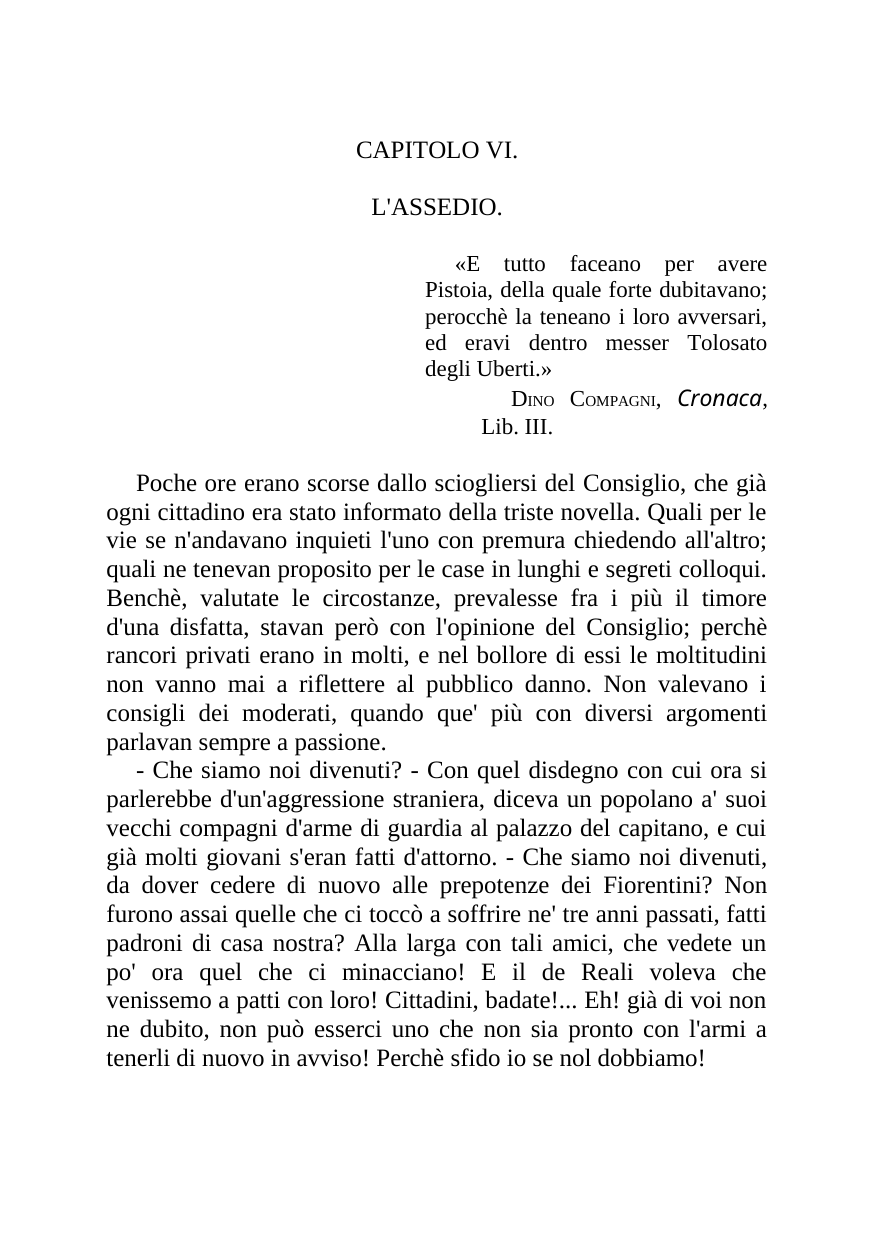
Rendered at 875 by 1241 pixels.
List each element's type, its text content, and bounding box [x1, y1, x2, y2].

text Poche ore erano scorse dallo sciogliersi del Consiglio, che già ogni cittadino era stato informato della triste novella. Quali per le vie se n'andavano inquieti l'uno con premura chiedendo all'altro; quali ne tenevan proposito per le case in lunghi e segreti colloqui. Benchè, valutate le circostanze, prevalesse fra i più il timore d'una disfatta, stavan però con l'opinione del Consiglio; perchè rancori privati erano in molti, e nel bollore di essi le moltitudini non vanno mai a riflettere al pubblico danno. Non valevano i consigli dei moderati, quando que' più con diversi argomenti parlavan sempre a passione. [106, 468, 768, 756]
text «E tutto faceano per avere Pistoia, della quale forte dubitavano; perocchè la teneano i loro avversari, ed eravi dentro messer Tolosato degli Uberti.» [425, 250, 768, 382]
text Dino Compagni, Cronaca, Lib. III. [481, 382, 768, 439]
text L'ASSEDIO. [106, 192, 768, 221]
text CAPITOLO VI. [106, 135, 768, 164]
text - Che siamo noi divenuti? - Con quel disdegno con cui ora si parlerebbe d'un'aggressione straniera, diceva un popolano a' suoi vecchi compagni d'arme di guardia al palazzo del capitano, e cui già molti giovani s'eran fatti d'attorno. - Che siamo noi divenuti, da dover cedere di nuovo alle prepotenze dei Fiorentini? Non furono assai quelle che ci toccò a soffrire ne' tre anni passati, fatti padroni di casa nostra? Alla larga con tali amici, che vedete un po' ora quel che ci minacciano! E il de Reali voleva che venissemo a patti con loro! Cittadini, badate!... Eh! già di voi non ne dubito, non può esserci uno che non sia pronto con l'armi a tenerli di nuovo in avviso! Perchè sfido io se nol dobbiamo! [106, 756, 768, 1072]
